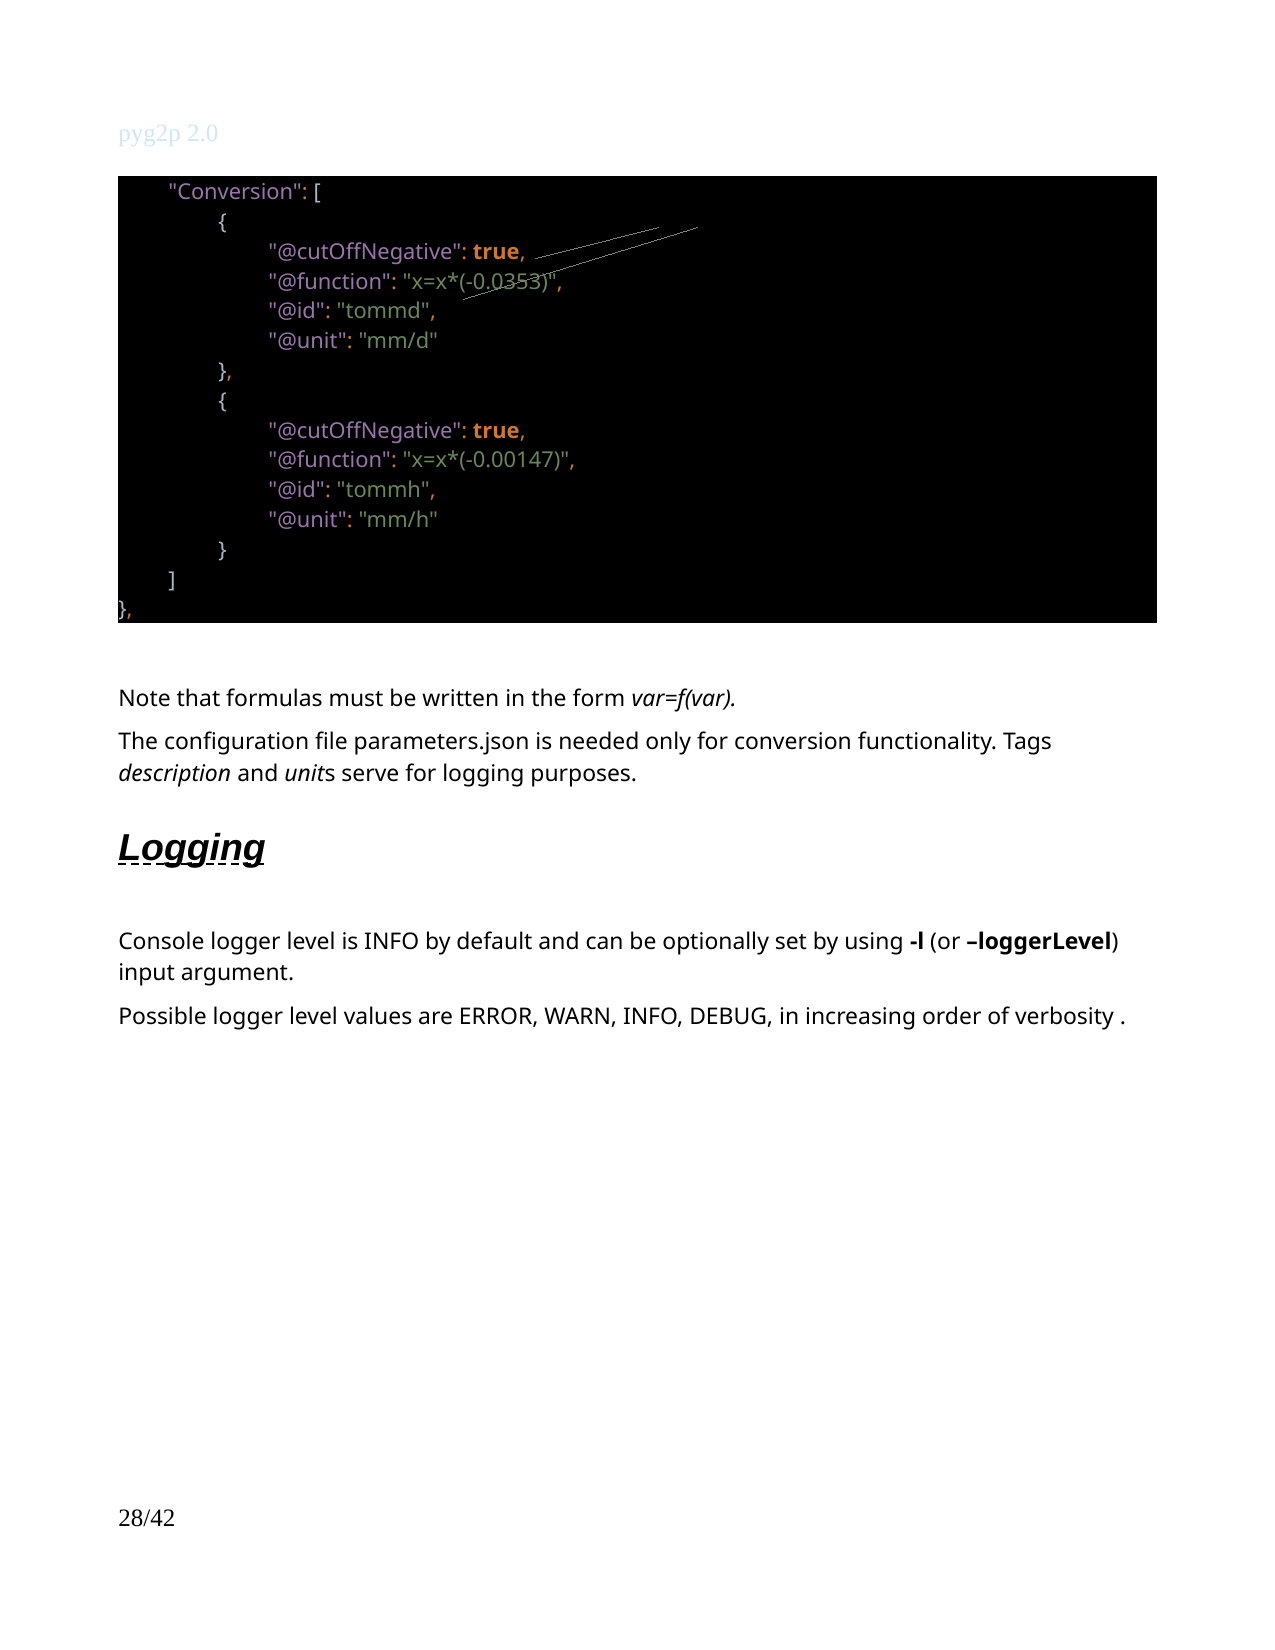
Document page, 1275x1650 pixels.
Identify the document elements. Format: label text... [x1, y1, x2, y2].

text "@id": "tommh", [118, 474, 1157, 504]
text "@cutOffNegative": true, [118, 236, 1157, 266]
subtitle Logging [118, 825, 1157, 868]
text "Conversion": [ [118, 176, 1157, 206]
text "@function": "x=x*(-0.00147)", [118, 444, 1157, 474]
text "@cutOffNegative": true, [118, 415, 1157, 444]
text { [118, 206, 1157, 236]
text Possible logger level values are ERROR, WARN, INFO, DEBUG, in increasing order of verbosity . [118, 999, 1157, 1031]
text "@function": "x=x*(-0.0353)", [118, 266, 1157, 296]
text ] [118, 564, 1157, 593]
text { [118, 385, 1157, 415]
text }, [118, 593, 1157, 623]
text Console logger level is INFO by default and can be optionally set by using -l (or –loggerLevel) input argument. [118, 924, 1157, 987]
text "@id": "tommd", [118, 296, 1157, 325]
text "@unit": "mm/h" [118, 504, 1157, 534]
text } [118, 534, 1157, 564]
text The configuration file parameters.json is needed only for conversion functionality. Tags description and units serve for logging purposes. [118, 725, 1157, 788]
text "@unit": "mm/d" [118, 325, 1157, 355]
text Note that formulas must be written in the form var=f(var). [118, 681, 1157, 713]
text }, [118, 355, 1157, 385]
